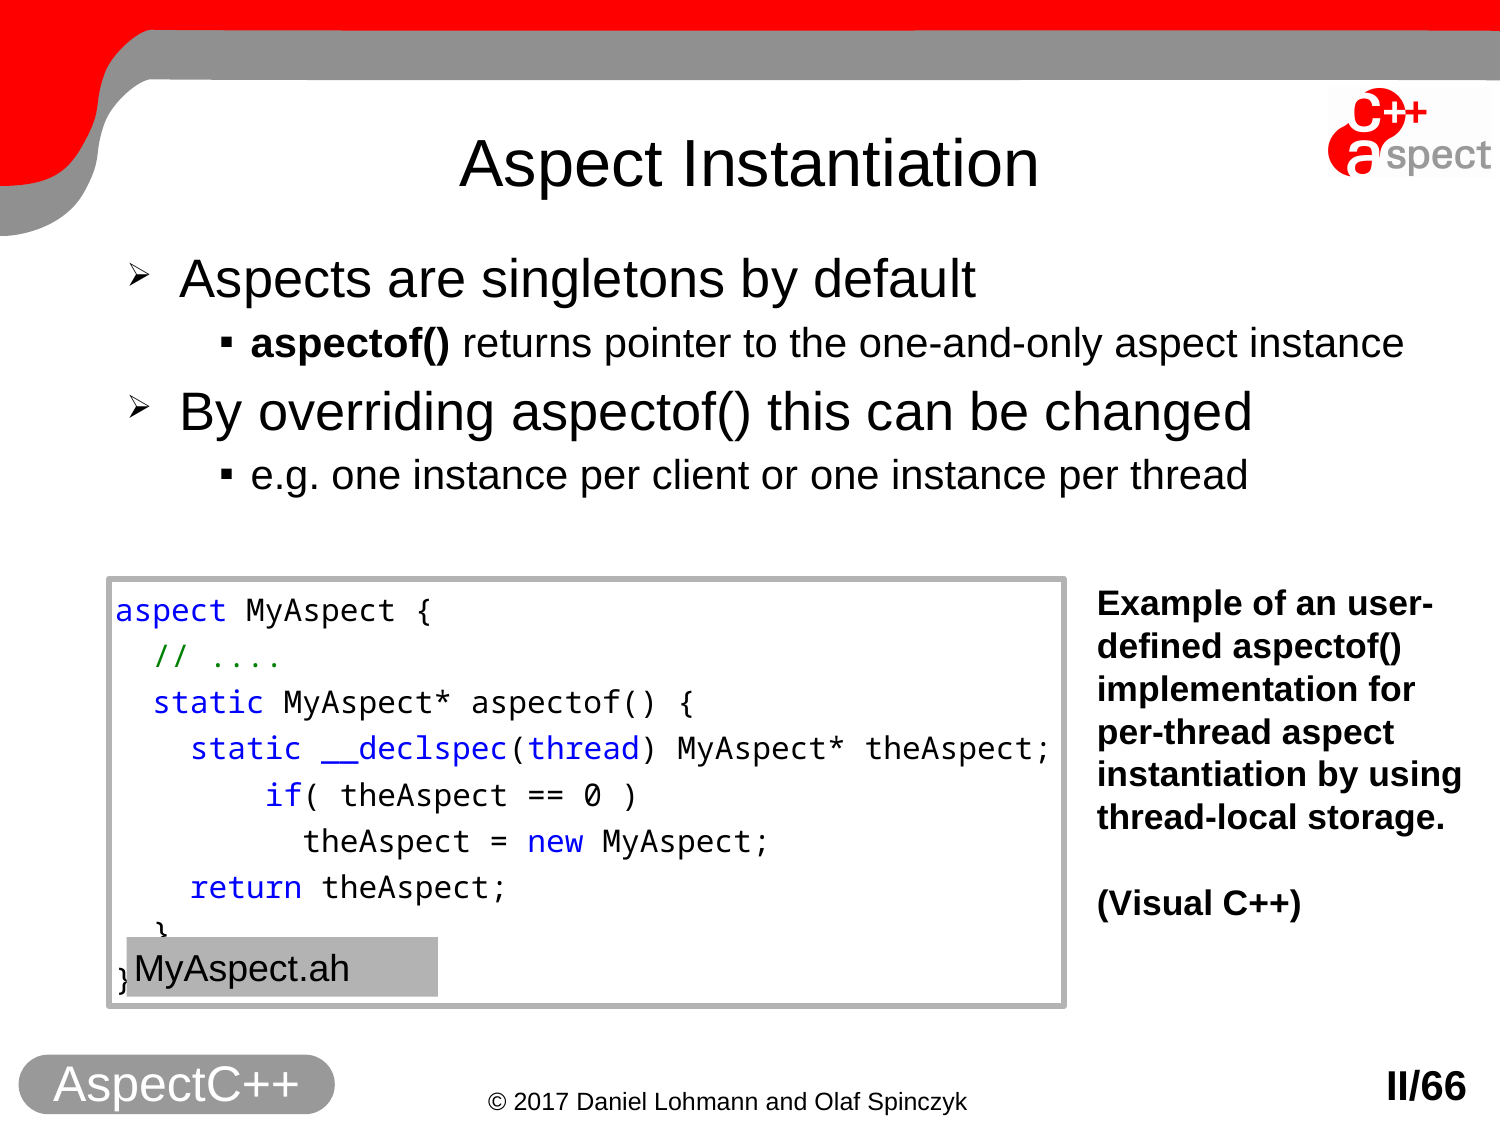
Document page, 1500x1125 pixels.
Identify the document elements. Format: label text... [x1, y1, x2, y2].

list Aspects are singletons by default aspectof() returns pointer to the one-and-only aspect instance By overriding aspectof() this can be changed e.g. one instance per client or one instance per thread [126, 248, 1459, 1013]
text_box aspect MyAspect { // .... static MyAspect* aspectof() { static __declspec(thread) MyAspect* theAspect; if( theAspect == 0 ) theAspect = new MyAspect; return theAspect; } }; [108, 578, 1064, 941]
title Aspect Instantiation [112, 98, 1388, 223]
text_box Example of an user-defined aspectof() implementation for per-thread aspect instantiation by using thread-local storage. (Visual C++) [1096, 580, 1480, 1013]
text_box MyAspect.ah [126, 937, 438, 994]
